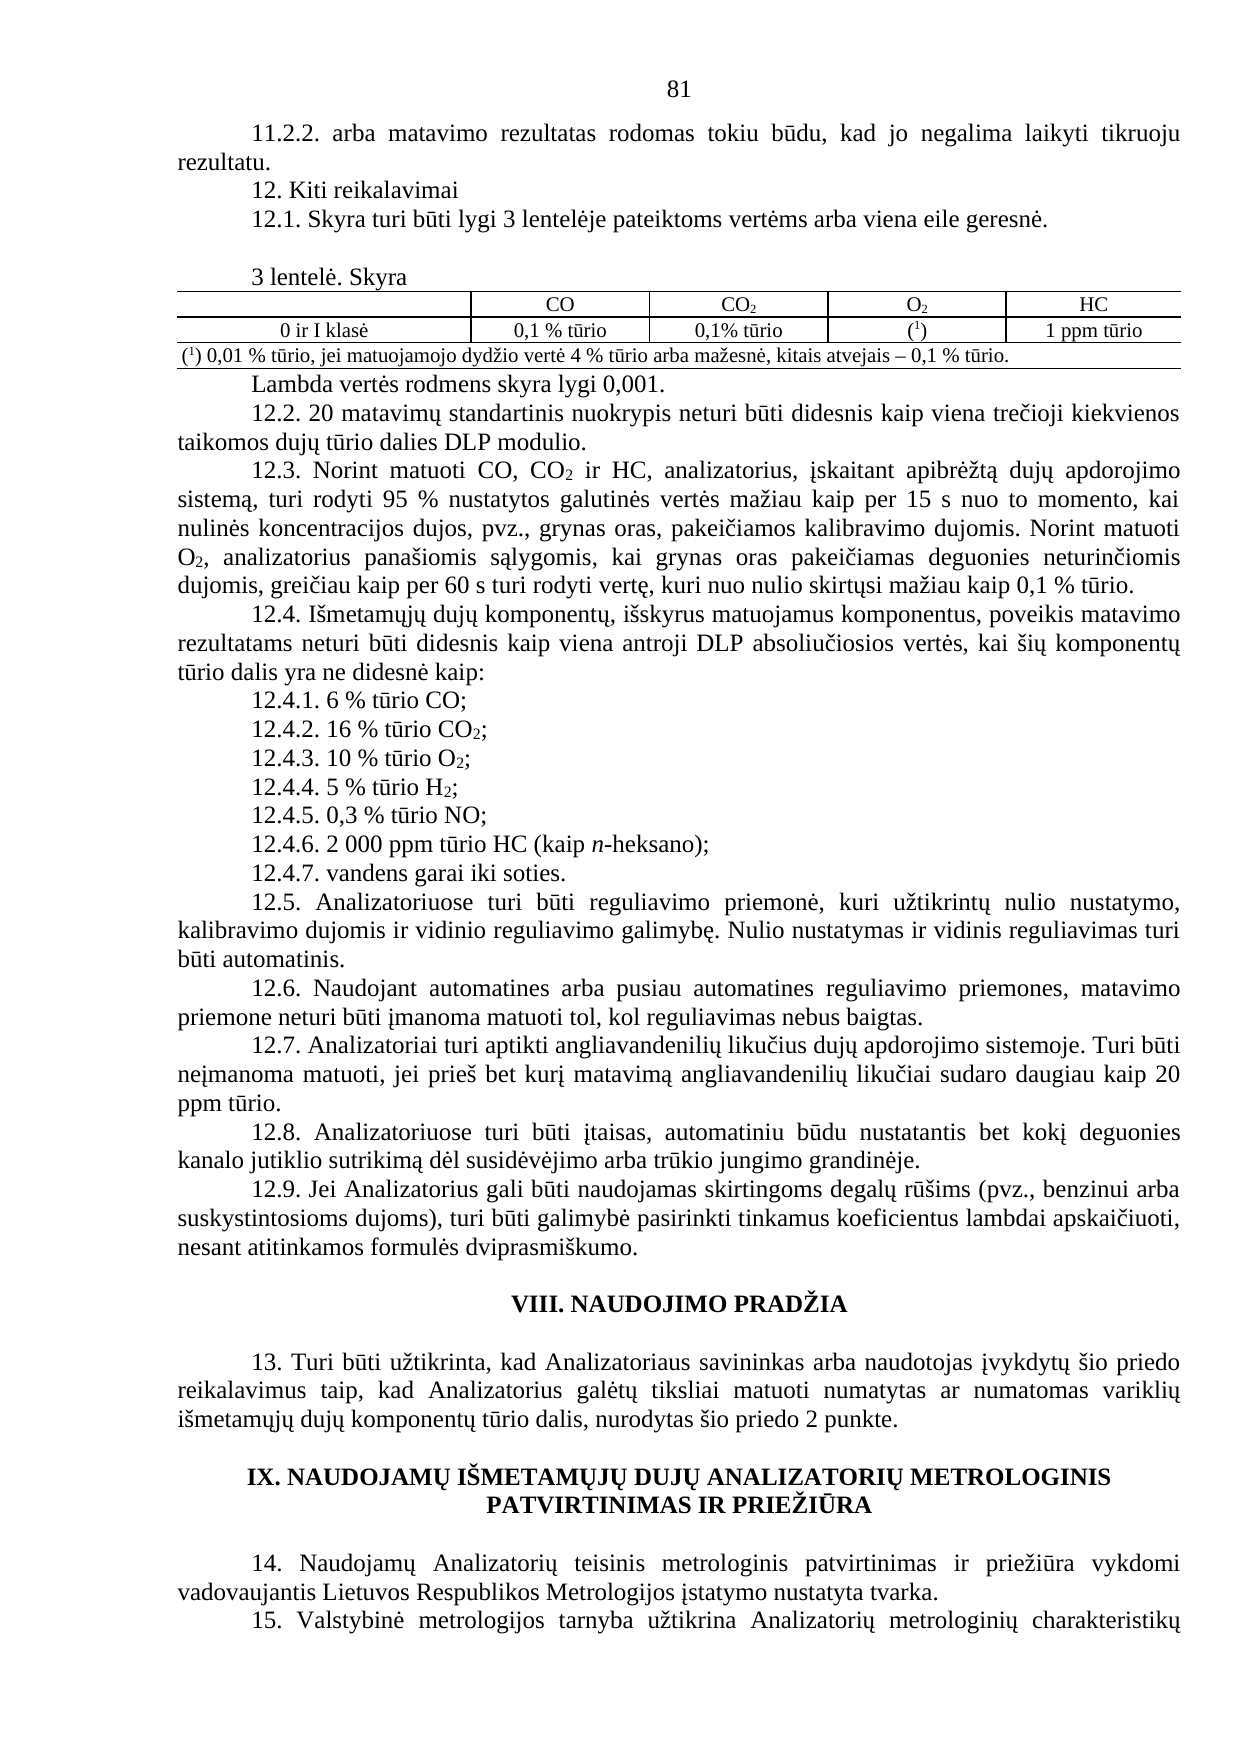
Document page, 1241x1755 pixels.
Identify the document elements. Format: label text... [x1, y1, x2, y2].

text 12.4.4. 5 % tūrio H2; [177, 772, 1181, 800]
text 13. Turi būti užtikrinta, kad Analizatoriaus savininkas arba naudotojas įvykdytų šio priedo reikalavimus taip, kad Analizatorius galėtų tiksliai matuoti numatytas ar numatomas variklių išmetamųjų dujų komponentų tūrio dalis, nurodytas šio priedo 2 punkte. [177, 1347, 1181, 1433]
text Lambda vertės rodmens skyra lygi 0,001. [177, 369, 1181, 398]
text 14. Naudojamų Analizatorių teisinis metrologinis patvirtinimas ir priežiūra vykdomi vadovaujantis Lietuvos Respublikos Metrologijos įstatymo nustatyta tvarka. [177, 1548, 1181, 1605]
text 12.4.3. 10 % tūrio O2; [177, 743, 1181, 772]
text IX. NAUDOJAMŲ IŠMETAMŲJŲ DUJŲ ANALIZATORIŲ METROLOGINIS PATVIRTINIMAS IR PRIEŽIŪRA [177, 1462, 1181, 1519]
text 12.7. Analizatoriai turi aptikti angliavandenilių likučius dujų apdorojimo sistemoje. Turi būti neįmanoma matuoti, jei prieš bet kurį matavimą angliavandenilių likučiai sudaro daugiau kaip 20 ppm tūrio. [177, 1030, 1181, 1117]
text 12. Kiti reikalavimai [177, 176, 1181, 204]
text 12.5. Analizatoriuose turi būti reguliavimo priemonė, kuri užtikrintų nulio nustatymo, kalibravimo dujomis ir vidinio reguliavimo galimybę. Nulio nustatymas ir vidinis reguliavimas turi būti automatinis. [177, 887, 1181, 973]
text 12.6. Naudojant automatines arba pusiau automatines reguliavimo priemones, matavimo priemone neturi būti įmanoma matuoti tol, kol reguliavimas nebus baigtas. [177, 973, 1181, 1030]
text 12.4. Išmetamųjų dujų komponentų, išskyrus matuojamus komponentus, poveikis matavimo rezultatams neturi būti didesnis kaip viena antroji DLP absoliučiosios vertės, kai šių komponentų tūrio dalis yra ne didesnė kaip: [177, 599, 1181, 685]
text 12.4.2. 16 % tūrio CO2; [177, 714, 1181, 743]
text 12.3. Norint matuoti CO, CO2 ir HC, analizatorius, įskaitant apibrėžtą dujų apdorojimo sistemą, turi rodyti 95 % nustatytos galutinės vertės mažiau kaip per 15 s nuo to momento, kai nulinės koncentracijos dujos, pvz., grynas oras, pakeičiamos kalibravimo dujomis. Norint matuoti O2, analizatorius panašiomis sąlygomis, kai grynas oras pakeičiamas deguonies neturinčiomis dujomis, greičiau kaip per 60 s turi rodyti vertę, kuri nuo nulio skirtųsi mažiau kaip 0,1 % tūrio. [177, 455, 1181, 599]
text 11.2.2. arba matavimo rezultatas rodomas tokiu būdu, kad jo negalima laikyti tikruoju rezultatu. [177, 118, 1181, 176]
text 12.1. Skyra turi būti lygi 3 lentelėje pateiktoms vertėms arba viena eile geresnė. [177, 204, 1181, 233]
text 12.2. 20 matavimų standartinis nuokrypis neturi būti didesnis kaip viena trečioji kiekvienos taikomos dujų tūrio dalies DLP modulio. [177, 398, 1181, 455]
text 15. Valstybinė metrologijos tarnyba užtikrina Analizatorių metrologinių charakteristikų [177, 1605, 1181, 1634]
text 12.4.7. vandens garai iki soties. [177, 858, 1181, 887]
table_header HC [1177, 292, 1181, 316]
text 12.8. Analizatoriuose turi būti įtaisas, automatiniu būdu nustatantis bet kokį deguonies kanalo jutiklio sutrikimą dėl susidėvėjimo arba trūkio jungimo grandinėje. [177, 1117, 1181, 1174]
text 3 lentelė. Skyra [177, 262, 1181, 291]
table_header [177, 292, 181, 316]
text 12.9. Jei Analizatorius gali būti naudojamas skirtingoms degalų rūšims (pvz., benzinui arba suskystintosioms dujoms), turi būti galimybė pasirinkti tinkamus koeficientus lambdai apskaičiuoti, nesant atitinkamos formulės dviprasmiškumo. [177, 1174, 1181, 1260]
text 12.4.1. 6 % tūrio CO; [177, 685, 1181, 714]
text 12.4.6. 2 000 ppm tūrio HC (kaip n-heksano); [177, 829, 1181, 858]
text 12.4.5. 0,3 % tūrio NO; [177, 800, 1181, 829]
text VIII. NAUDOJIMO PRADŽIA [177, 1289, 1181, 1318]
table_header CO [645, 292, 649, 316]
